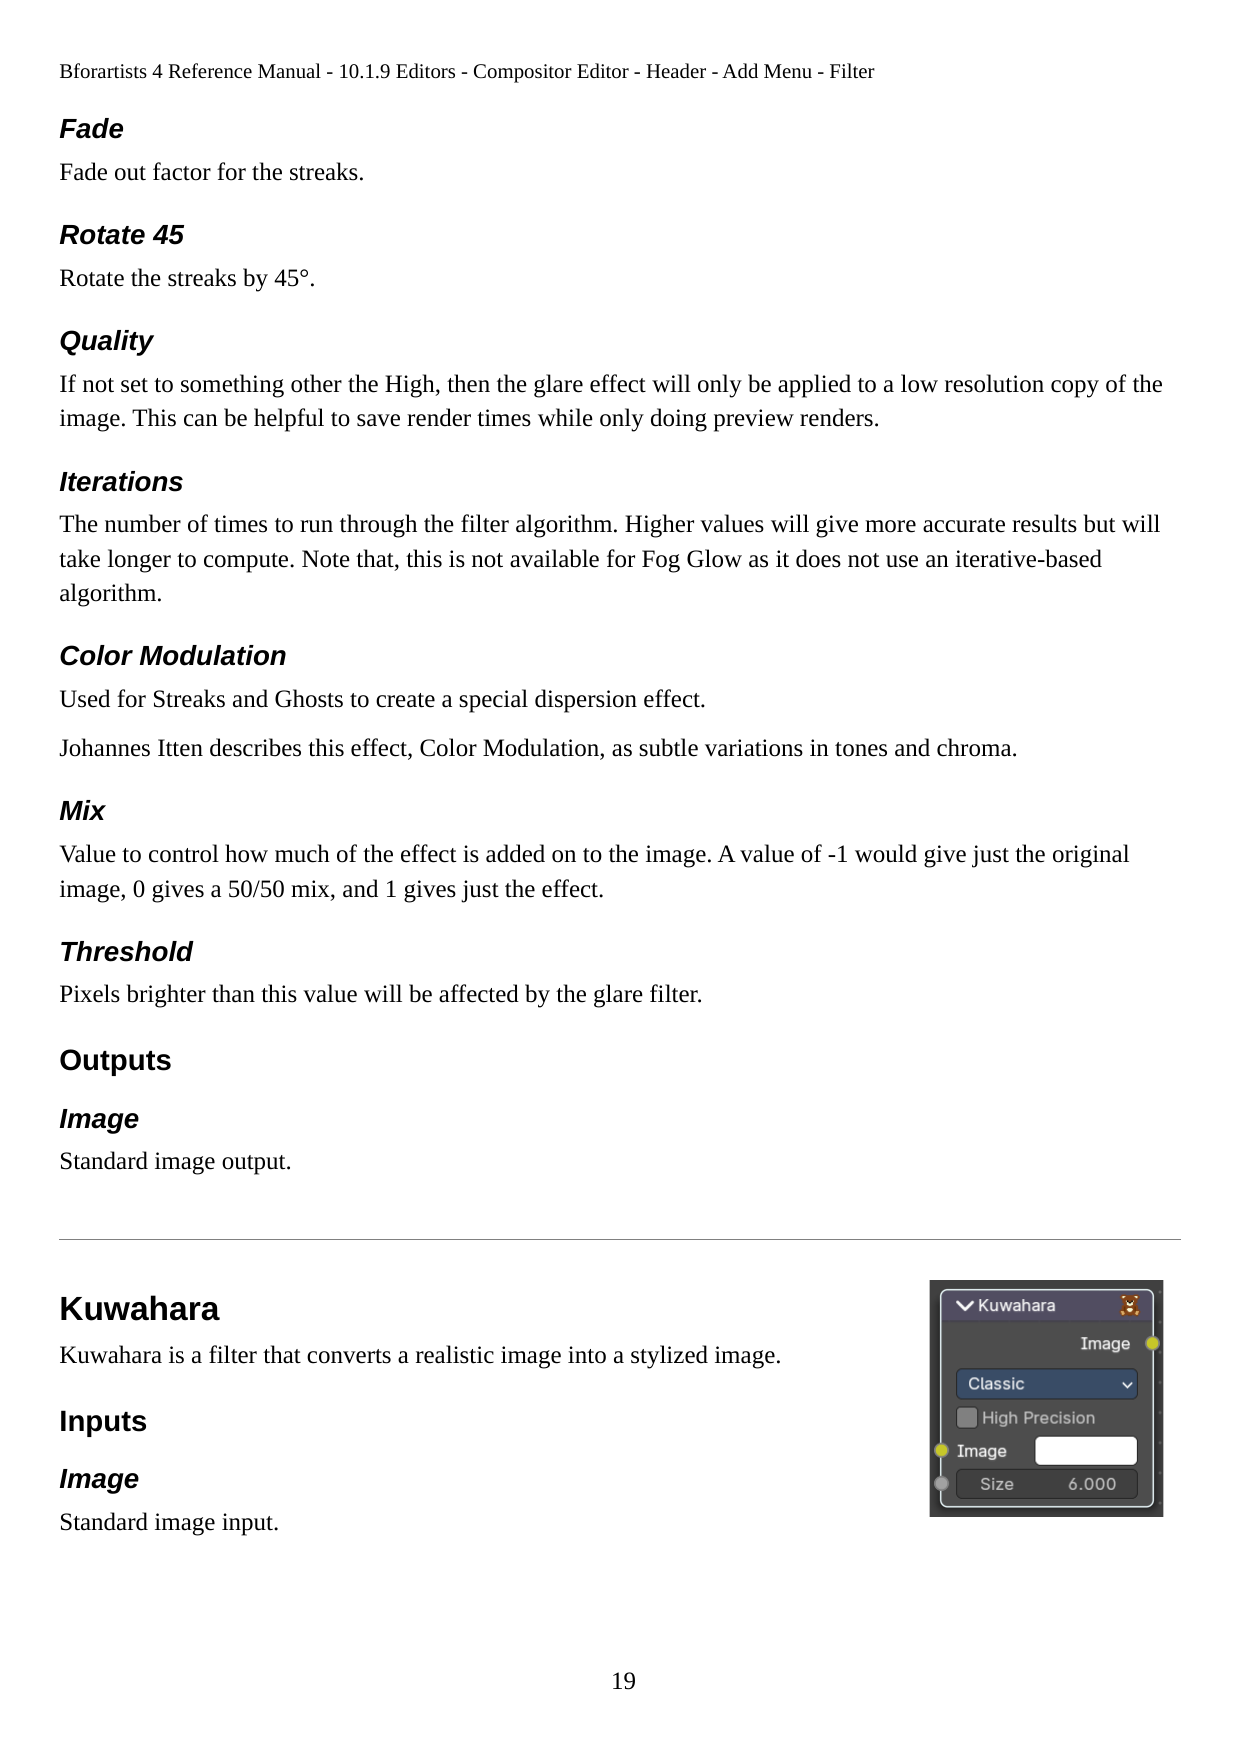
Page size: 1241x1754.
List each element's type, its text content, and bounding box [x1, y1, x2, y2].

subtitle Inputs [59, 1404, 929, 1438]
subtitle Color Modulation [59, 640, 1181, 672]
subtitle Fade [59, 113, 1181, 144]
subtitle Threshold [59, 935, 1181, 967]
subtitle [1164, 1289, 1181, 1328]
subtitle Mix [59, 795, 1181, 827]
subtitle [1164, 1404, 1181, 1438]
text If not set to something other the High, then the glare effect will only be applied to a low resolution copy of the image. This can be helpful to save render times while only doing preview renders. [59, 369, 1181, 432]
text Standard image input. [59, 1507, 1181, 1536]
subtitle Rotate 45 [59, 218, 1181, 250]
text Pixels brighter than this value will be affected by the glare filter. [59, 979, 1181, 1008]
subtitle Iterations [59, 465, 1181, 497]
text Rotate the streaks by 45°. [59, 263, 1181, 292]
subtitle Quality [59, 324, 1181, 356]
subtitle Image [59, 1102, 1181, 1134]
text Used for Streaks and Ghosts to create a special dispersion effect. [59, 684, 1181, 713]
text Standard image output. [59, 1146, 1181, 1175]
subtitle [1164, 1463, 1181, 1494]
subtitle Outputs [59, 1043, 1181, 1077]
text Fade out factor for the streaks. [59, 157, 1181, 186]
text Kuwahara is a filter that converts a realistic image into a stylized image. [59, 1340, 929, 1369]
text The number of times to run through the filter algorithm. Higher values will give more accurate results but will take longer to compute. Note that, this is not available for Fog Glow as it does not use an iterative-based algorithm. [59, 509, 1181, 607]
text Value to control how much of the effect is added on to the image. A value of -1 would give just the original image, 0 gives a 50/50 mix, and 1 gives just the effect. [59, 839, 1181, 902]
subtitle Image [59, 1463, 929, 1494]
text Johannes Itten describes this effect, Color Modulation, as subtle variations in tones and chroma. [59, 733, 1181, 762]
picture [929, 1280, 1164, 1517]
subtitle Kuwahara [59, 1289, 929, 1328]
